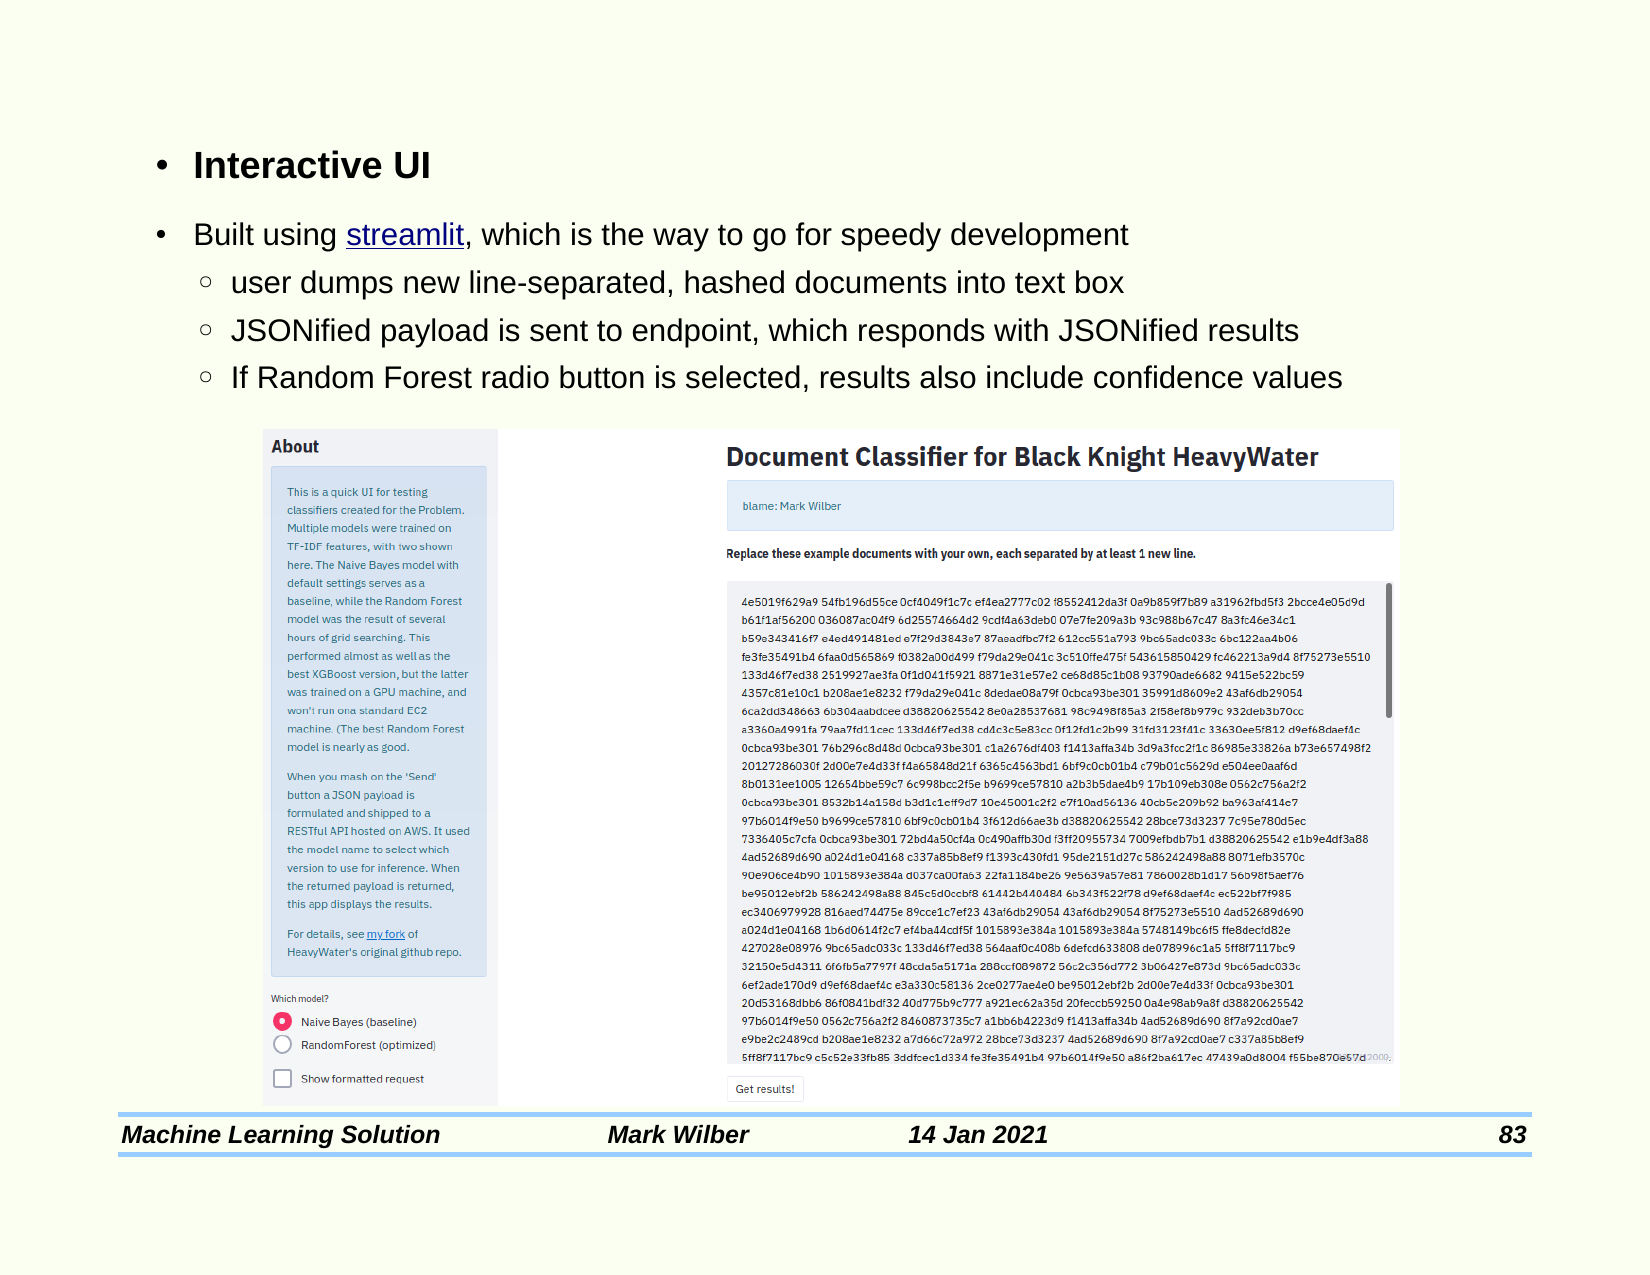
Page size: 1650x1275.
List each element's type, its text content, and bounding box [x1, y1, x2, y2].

list JSONified payload is sent to endpoint, which responds with JSONified results [193, 312, 1532, 348]
list Built using streamlit, which is the way to go for speedy development [156, 216, 1532, 253]
list If Random Forest radio button is selected, results also include confidence values [193, 359, 1532, 395]
picture [262, 429, 1401, 1106]
subtitle Interactive UI [156, 143, 1532, 187]
list user dumps new line-separated, hashed documents into text box [193, 264, 1532, 300]
